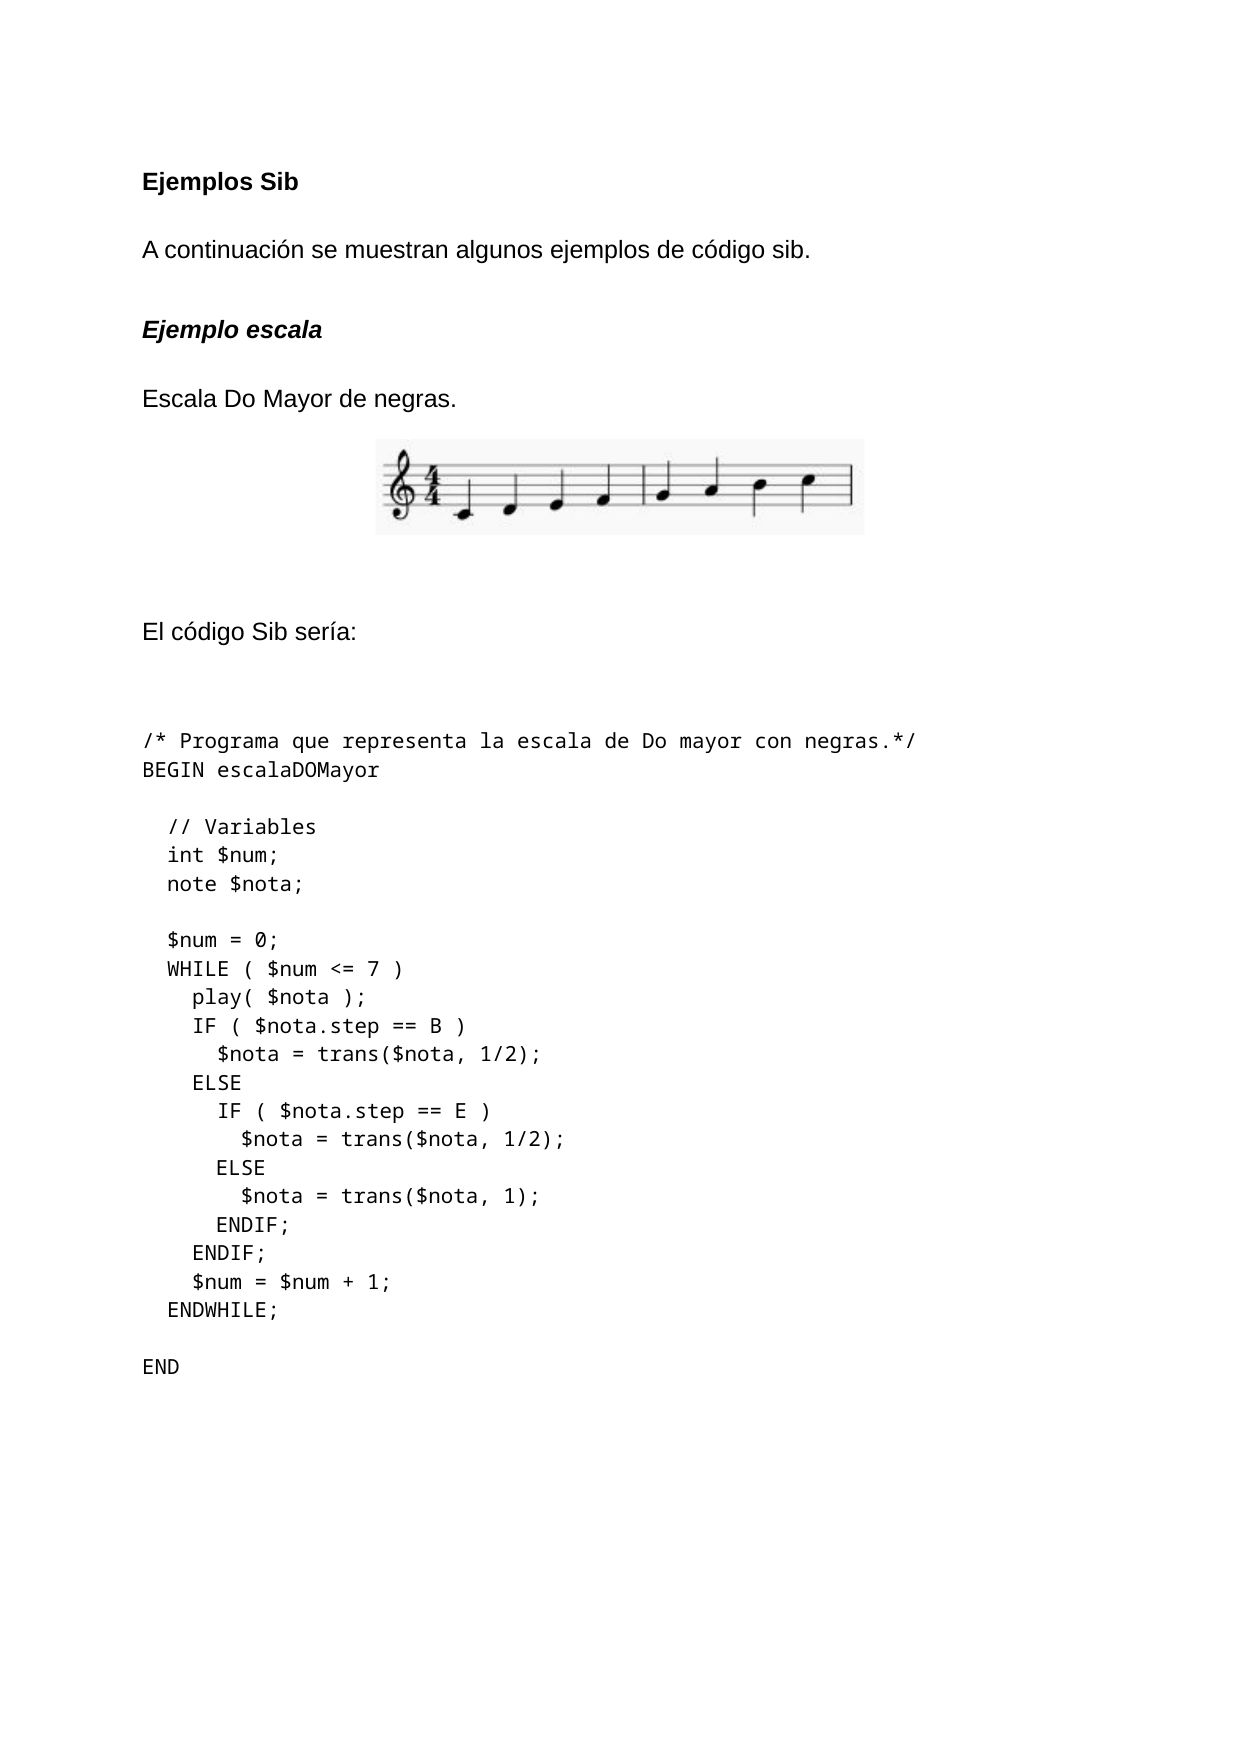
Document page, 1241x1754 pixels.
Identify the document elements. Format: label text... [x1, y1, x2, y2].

text $num = $num + 1; [142, 1267, 1098, 1295]
text $nota = trans($nota, 1/2); [142, 1039, 1098, 1068]
text int $num; [142, 840, 1098, 869]
text BEGIN escalaDOMayor [142, 755, 1098, 783]
text play( $nota ); [142, 982, 1098, 1011]
text ENDIF; [142, 1210, 1098, 1238]
text $nota = trans($nota, 1); [142, 1181, 1098, 1210]
picture [375, 439, 865, 535]
text IF ( $nota.step == E ) [142, 1096, 1098, 1124]
text $nota = trans($nota, 1/2); [142, 1124, 1098, 1153]
text Escala Do Mayor de negras. [142, 384, 1098, 412]
text ENDIF; [142, 1238, 1098, 1267]
text A continuación se muestran algunos ejemplos de código sib. [142, 235, 1098, 264]
subtitle Ejemplos Sib [142, 167, 1098, 196]
subtitle Ejemplo escala [142, 316, 1098, 344]
text note $nota; [142, 869, 1098, 897]
text ELSE [142, 1068, 1098, 1096]
text El código Sib sería: [142, 617, 1098, 646]
text // Variables [142, 812, 1098, 840]
text ENDWHILE; [142, 1295, 1098, 1324]
text $num = 0; [142, 926, 1098, 954]
text IF ( $nota.step == B ) [142, 1011, 1098, 1039]
text END [142, 1352, 1098, 1381]
text /* Programa que representa la escala de Do mayor con negras.*/ [142, 726, 1098, 755]
text ELSE [142, 1153, 1098, 1181]
text WHILE ( $num <= 7 ) [142, 954, 1098, 982]
